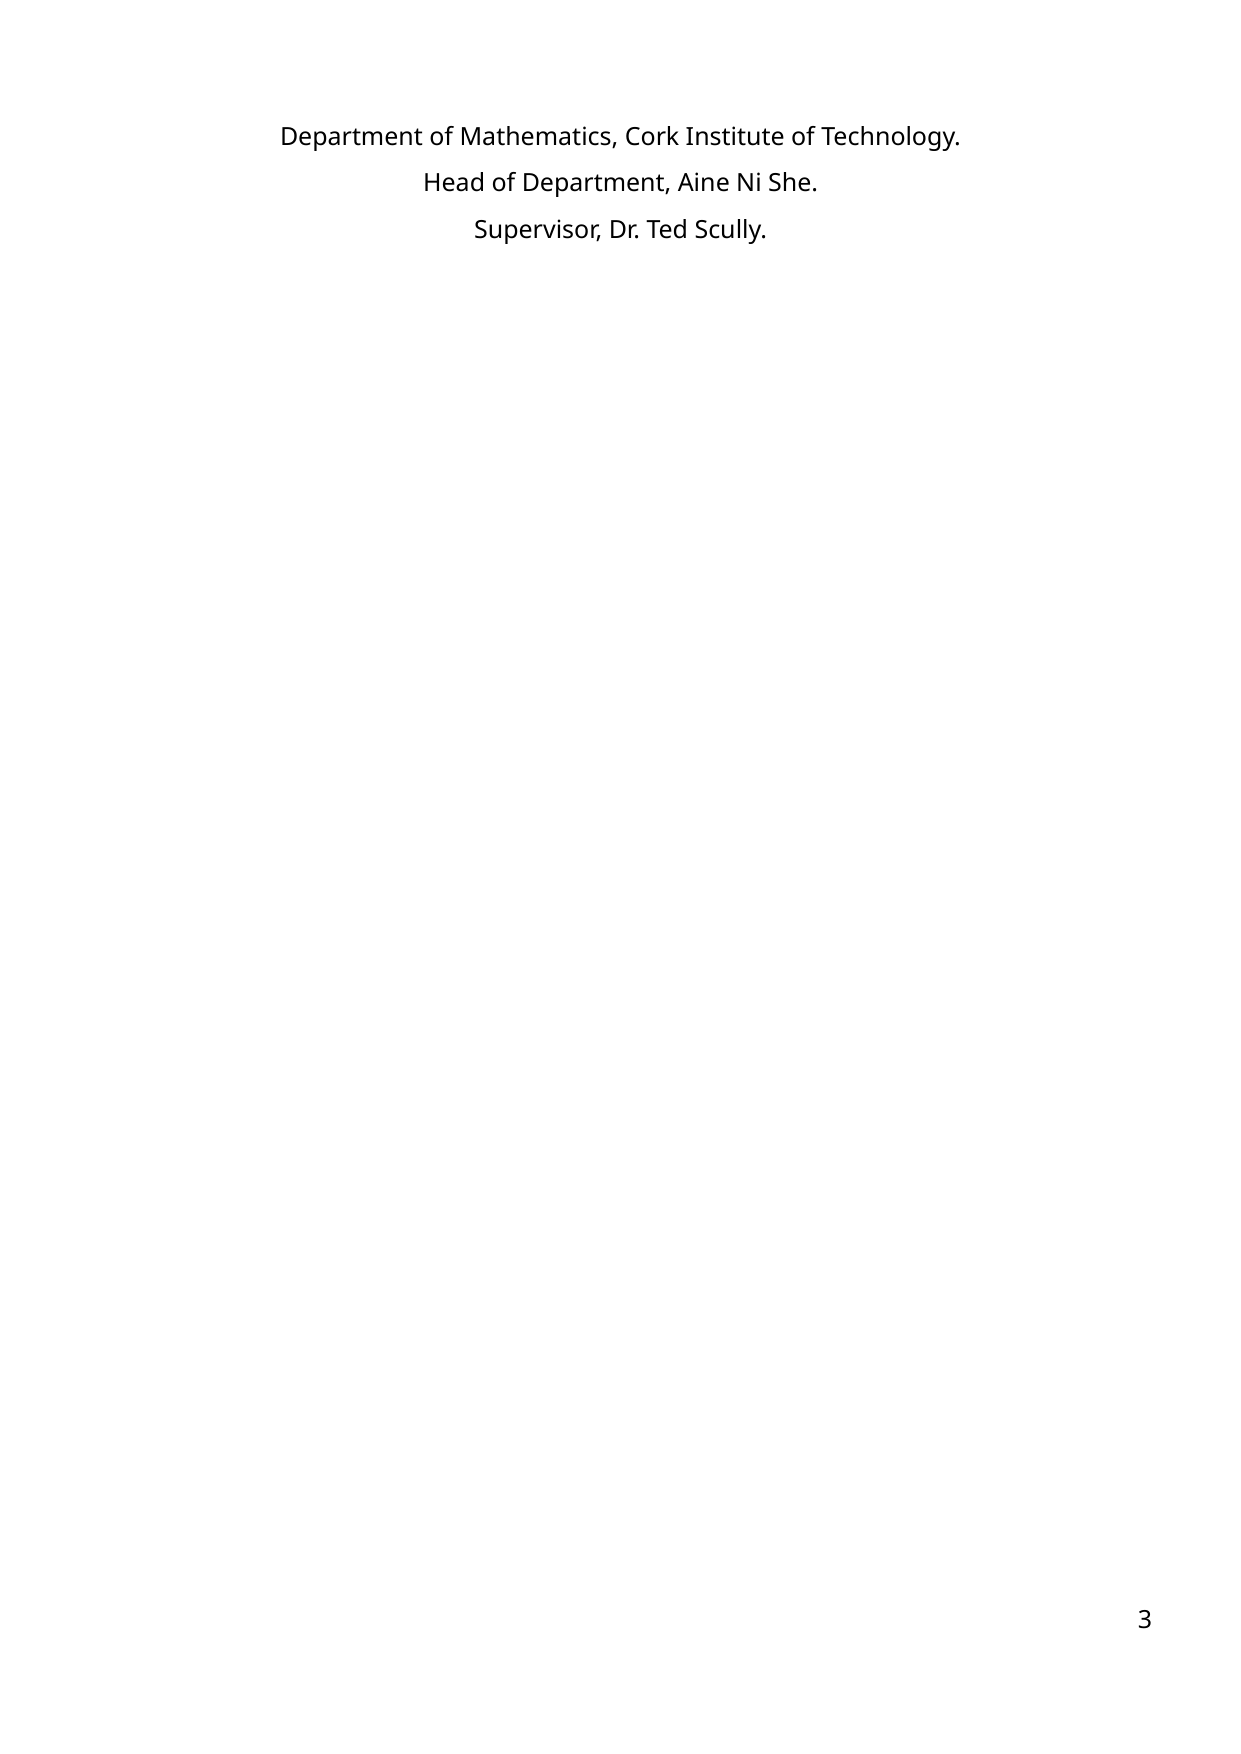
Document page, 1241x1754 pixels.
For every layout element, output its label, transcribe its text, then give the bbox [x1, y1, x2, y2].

text Department of Mathematics, Cork Institute of Technology. [89, 118, 1152, 152]
text Head of Department, Aine Ni She. [89, 165, 1152, 199]
text Supervisor, Dr. Ted Scully. [89, 211, 1152, 245]
